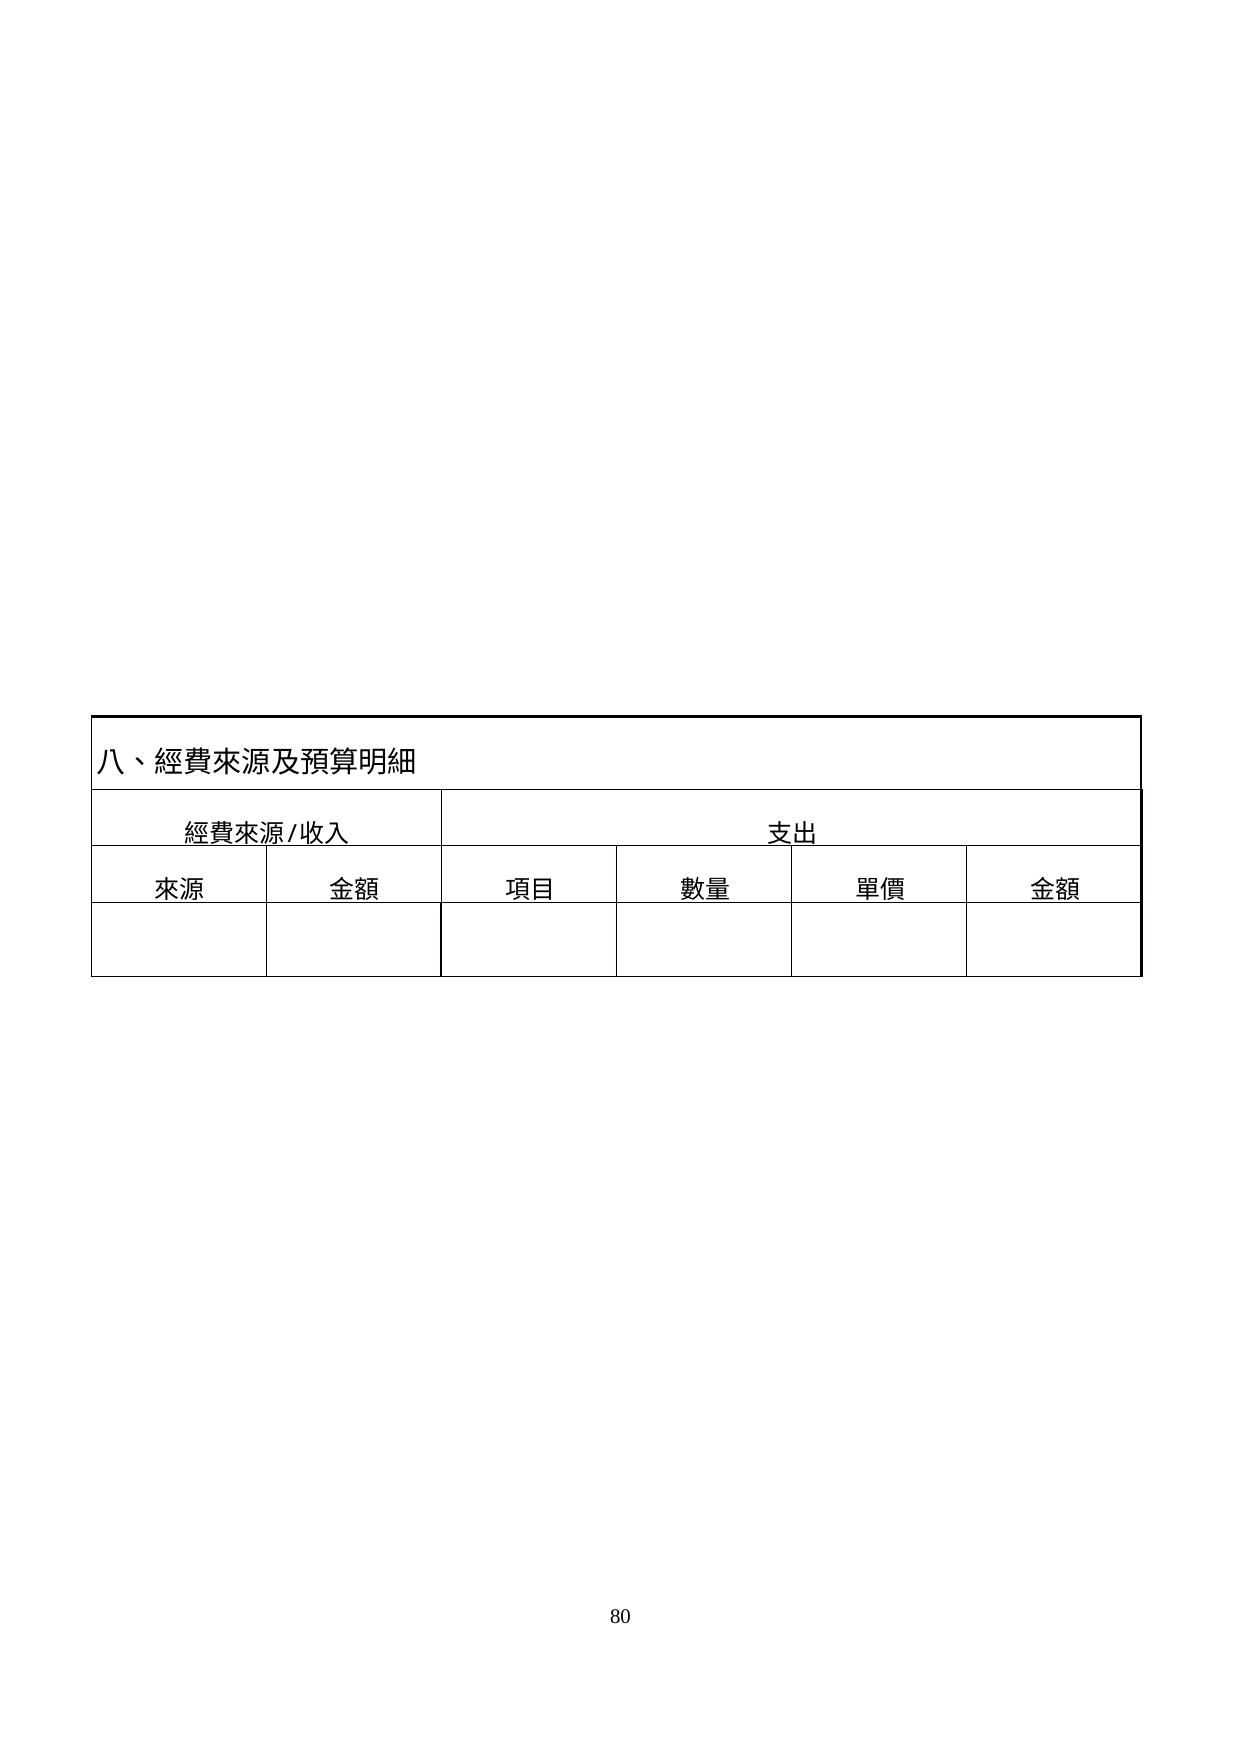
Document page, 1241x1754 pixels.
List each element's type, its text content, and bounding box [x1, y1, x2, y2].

table_cell 金額 [967, 846, 1140, 902]
table_cell 來源 [92, 846, 266, 902]
table_cell 支出 [442, 790, 1140, 845]
table_cell 金額 [267, 846, 441, 902]
table_header 八、經費來源及預算明細 [92, 718, 1140, 789]
table_cell 單價 [792, 846, 966, 902]
table_cell [967, 903, 1140, 976]
table_cell [617, 903, 791, 976]
table_cell 數量 [617, 846, 791, 902]
table_cell [792, 903, 966, 976]
table_cell [267, 903, 440, 976]
table_cell [92, 903, 266, 976]
table_cell [442, 903, 616, 976]
table_cell 經費來源/收入 [92, 790, 441, 845]
table_cell 項目 [442, 846, 616, 902]
